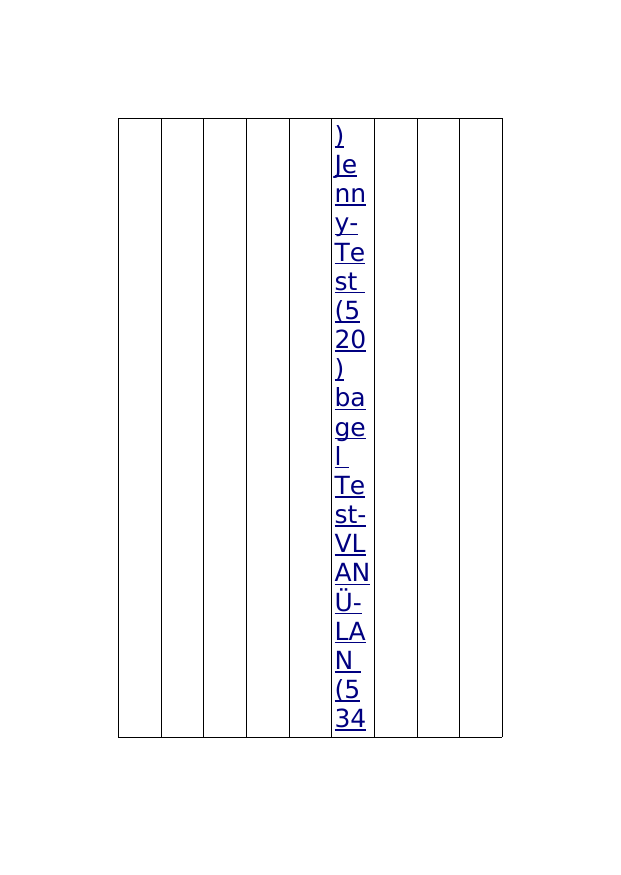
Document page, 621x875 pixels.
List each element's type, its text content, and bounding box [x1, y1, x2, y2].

table_cell [162, 119, 203, 737]
table_cell ) Jenny-Test (520) bagel Test-VLAN Ü-LAN (534 [332, 119, 374, 737]
table_cell [290, 119, 331, 737]
table_cell [119, 119, 161, 737]
table_cell [375, 119, 417, 737]
table_cell [247, 119, 289, 737]
table_cell [418, 119, 459, 737]
table_cell [460, 119, 502, 737]
table_cell [204, 119, 246, 737]
